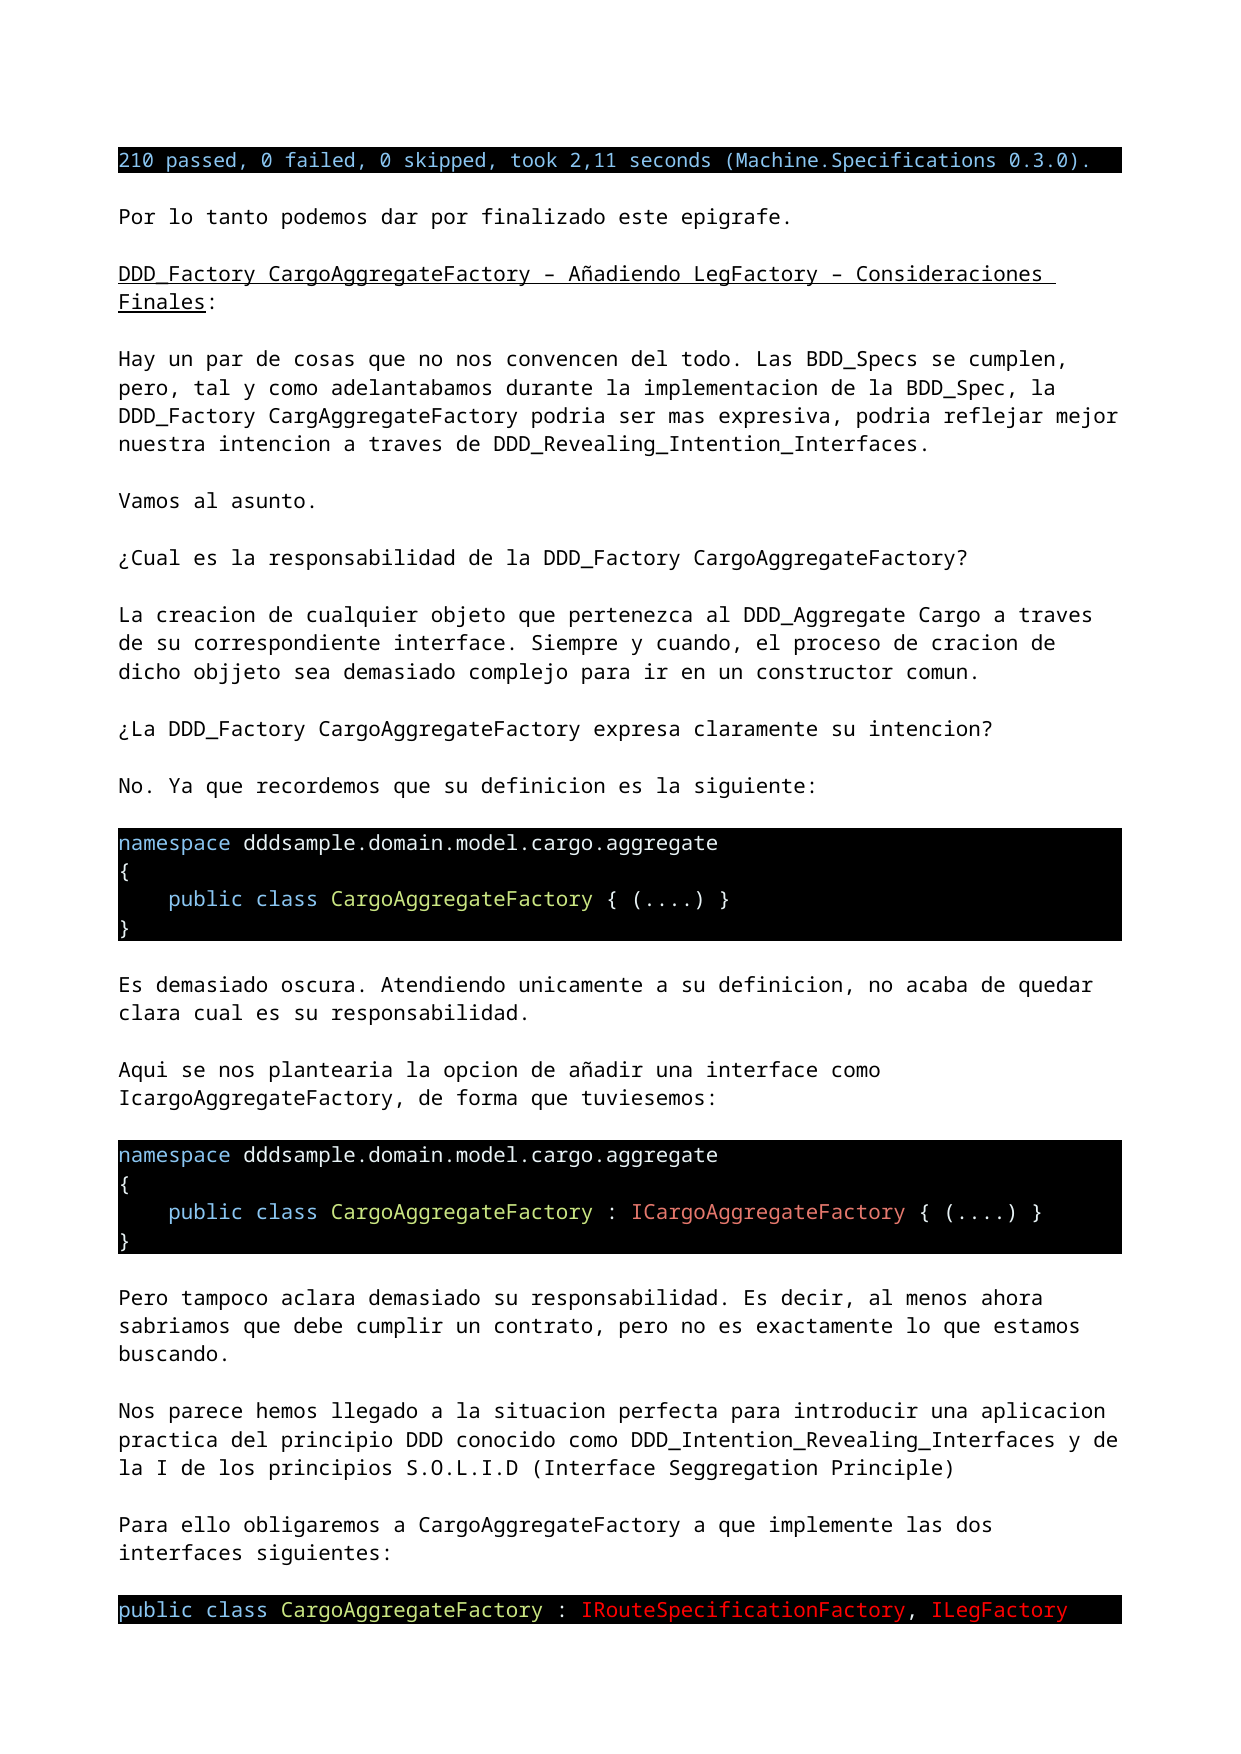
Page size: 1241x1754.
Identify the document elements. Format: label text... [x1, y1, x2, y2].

text Pero tampoco aclara demasiado su responsabilidad. Es decir, al menos ahora sabriamos que debe cumplir un contrato, pero no es exactamente lo que estamos buscando. [118, 1283, 1122, 1368]
text 210 passed, 0 failed, 0 skipped, took 2,11 seconds (Machine.Specifications 0.3.0). [118, 147, 1122, 173]
text { [118, 856, 1122, 884]
text Vamos al asunto. [118, 486, 1122, 515]
text Es demasiado oscura. Atendiendo unicamente a su definicion, no acaba de quedar clara cual es su responsabilidad. [118, 970, 1122, 1027]
text namespace dddsample.domain.model.cargo.aggregate [118, 828, 1122, 856]
text La creacion de cualquier objeto que pertenezca al DDD_Aggregate Cargo a traves de su correspondiente interface. Siempre y cuando, el proceso de cracion de dicho objjeto sea demasiado complejo para ir en un constructor comun. [118, 600, 1122, 685]
text namespace dddsample.domain.model.cargo.aggregate [118, 1140, 1122, 1169]
text Para ello obligaremos a CargoAggregateFactory a que implemente las dos interfaces siguientes: [118, 1510, 1122, 1567]
text } [118, 1226, 1122, 1254]
text public class CargoAggregateFactory : IRouteSpecificationFactory, ILegFactory [118, 1595, 1122, 1624]
text DDD_Factory CargoAggregateFactory – Añadiendo LegFactory – Consideraciones Finales: [118, 259, 1122, 316]
text No. Ya que recordemos que su definicion es la siguiente: [118, 771, 1122, 799]
text Por lo tanto podemos dar por finalizado este epigrafe. [118, 202, 1122, 230]
text public class CargoAggregateFactory : ICargoAggregateFactory { (....) } [118, 1197, 1122, 1226]
text Hay un par de cosas que no nos convencen del todo. Las BDD_Specs se cumplen, pero, tal y como adelantabamos durante la implementacion de la BDD_Spec, la DDD_Factory CargAggregateFactory podria ser mas expresiva, podria reflejar mejor nuestra intencion a traves de DDD_Revealing_Intention_Interfaces. [118, 344, 1122, 458]
text ¿Cual es la responsabilidad de la DDD_Factory CargoAggregateFactory? [118, 543, 1122, 572]
text Nos parece hemos llegado a la situacion perfecta para introducir una aplicacion practica del principio DDD conocido como DDD_Intention_Revealing_Interfaces y de la I de los principios S.O.L.I.D (Interface Seggregation Principle) [118, 1396, 1122, 1482]
text Aqui se nos plantearia la opcion de añadir una interface como IcargoAggregateFactory, de forma que tuviesemos: [118, 1055, 1122, 1112]
text { [118, 1169, 1122, 1197]
text } [118, 913, 1122, 941]
text ¿La DDD_Factory CargoAggregateFactory expresa claramente su intencion? [118, 714, 1122, 742]
text public class CargoAggregateFactory { (....) } [118, 884, 1122, 913]
